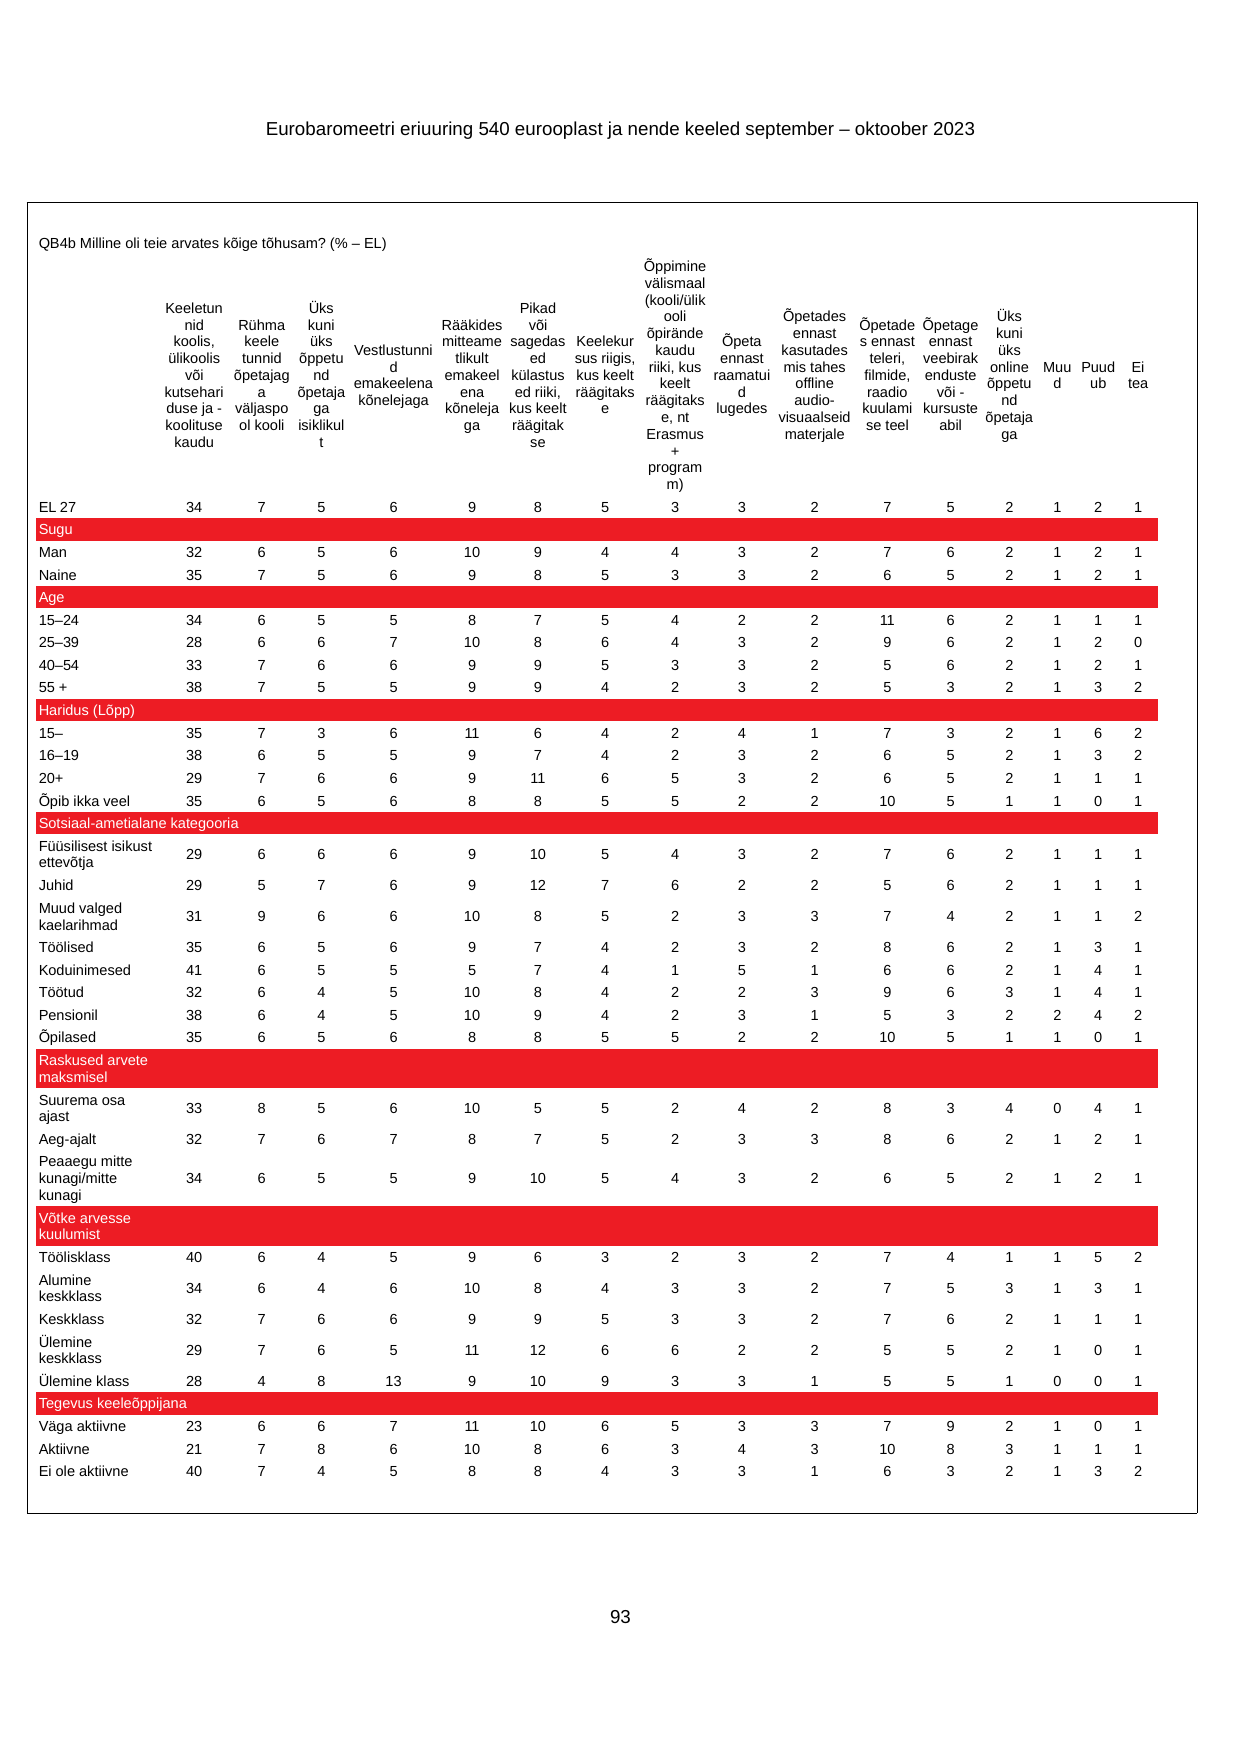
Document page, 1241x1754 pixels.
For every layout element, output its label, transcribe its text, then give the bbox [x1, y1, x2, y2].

table_cell 4 [1078, 981, 1118, 1004]
table_cell 5 [570, 1026, 640, 1049]
table_cell [570, 1049, 640, 1088]
table_cell 1 [982, 1370, 1036, 1392]
table_cell 7 [856, 1268, 919, 1308]
table_cell Õppimine välismaal (kooli/ülikooli õpirände kaudu riiki, kus keelt räägitakse, nt Erasmus+ programm) [640, 255, 710, 495]
table_cell [505, 1049, 570, 1088]
table_cell 1 [773, 721, 856, 744]
table_cell [348, 586, 438, 608]
table_cell 4 [294, 1246, 348, 1268]
table_cell [570, 518, 640, 541]
table_cell 8 [505, 789, 570, 812]
table_cell 9 [505, 654, 570, 676]
table_cell 8 [505, 1438, 570, 1460]
table_cell 9 [438, 1308, 505, 1330]
table_cell 6 [919, 1308, 982, 1330]
table_cell [773, 518, 856, 541]
table_cell 2 [773, 1026, 856, 1049]
table_cell 2 [982, 676, 1036, 699]
table_cell 2 [982, 1308, 1036, 1330]
table_cell [640, 812, 710, 834]
table_cell 1 [1036, 563, 1078, 586]
table_cell Age [36, 586, 159, 608]
table_cell 6 [348, 767, 438, 789]
table_cell 2 [1118, 676, 1158, 699]
table_cell [640, 1206, 710, 1246]
table_cell 6 [294, 654, 348, 676]
table_cell 6 [348, 1308, 438, 1330]
table_cell 9 [438, 744, 505, 767]
table_cell 4 [640, 1150, 710, 1206]
table_cell [1078, 1392, 1118, 1415]
table_cell 10 [438, 1268, 505, 1308]
table_cell 5 [570, 1308, 640, 1330]
table_cell [982, 699, 1036, 721]
table_cell Õpetage ennast veebirakenduste või -kursuste abil [919, 255, 982, 495]
table_cell 7 [856, 1308, 919, 1330]
table_cell 6 [856, 563, 919, 586]
table_cell 3 [710, 1150, 773, 1206]
table_cell 1 [773, 959, 856, 981]
table_cell 10 [856, 1438, 919, 1460]
table_cell 4 [570, 1268, 640, 1308]
table_cell 7 [856, 721, 919, 744]
table_cell Juhid [36, 874, 159, 896]
table_cell 6 [229, 609, 294, 631]
table_cell [294, 518, 348, 541]
table_cell 6 [919, 874, 982, 896]
table_cell 1 [1118, 1370, 1158, 1392]
table_cell 5 [348, 1330, 438, 1370]
table_cell 8 [505, 981, 570, 1004]
table_cell 7 [294, 874, 348, 896]
table_cell 1 [1078, 1438, 1118, 1460]
table_cell Naine [36, 563, 159, 586]
table_cell 1 [1036, 744, 1078, 767]
table_cell 6 [856, 959, 919, 981]
table_cell 2 [773, 495, 856, 518]
table_cell [856, 1206, 919, 1246]
table_cell 9 [856, 981, 919, 1004]
table_cell 8 [505, 631, 570, 654]
table_cell 2 [982, 896, 1036, 936]
table_cell [1036, 699, 1078, 721]
table_cell 5 [294, 541, 348, 563]
table_cell 5 [919, 495, 982, 518]
table_cell 40–54 [36, 654, 159, 676]
table_cell 4 [1078, 1004, 1118, 1026]
table_cell 1 [1036, 1128, 1078, 1150]
table_cell [36, 255, 159, 495]
table_cell [919, 1392, 982, 1415]
table_cell [710, 699, 773, 721]
table_cell 5 [348, 1004, 438, 1026]
table_cell 7 [505, 744, 570, 767]
table_cell 3 [640, 1438, 710, 1460]
table_cell 41 [159, 959, 229, 981]
table_cell [1118, 1206, 1158, 1246]
table_cell 9 [505, 1308, 570, 1330]
table_cell 1 [1036, 936, 1078, 958]
table_cell Ülemine keskklass [36, 1330, 159, 1370]
table_cell 12 [505, 1330, 570, 1370]
table_cell 4 [229, 1370, 294, 1392]
table_cell 3 [919, 1460, 982, 1483]
table_cell 5 [229, 874, 294, 896]
table_cell 1 [1036, 789, 1078, 812]
table_cell [640, 1392, 710, 1415]
table_cell 5 [294, 1026, 348, 1049]
table_cell 3 [640, 563, 710, 586]
table_cell 2 [773, 541, 856, 563]
table_cell 8 [229, 1088, 294, 1128]
table_cell 2 [982, 1150, 1036, 1206]
table_cell 5 [294, 789, 348, 812]
table_cell [229, 1049, 294, 1088]
table_cell 6 [919, 959, 982, 981]
table_cell 2 [982, 654, 1036, 676]
table_cell 6 [294, 896, 348, 936]
table_cell 2 [982, 835, 1036, 874]
table_cell 1 [1036, 1308, 1078, 1330]
table_cell 3 [1078, 1460, 1118, 1483]
table_cell 1 [1036, 1415, 1078, 1437]
table_cell 2 [773, 676, 856, 699]
table_cell Keeletunnid koolis, ülikoolis või kutsehariduse ja -koolituse kaudu [159, 255, 229, 495]
table_cell [710, 1392, 773, 1415]
table_cell 6 [348, 721, 438, 744]
table_cell 7 [229, 1460, 294, 1483]
table_cell 1 [1036, 609, 1078, 631]
table_cell [856, 812, 919, 834]
table_cell 7 [229, 767, 294, 789]
table_cell Õpetades ennast teleri, filmide, raadio kuulamise teel [856, 255, 919, 495]
table_cell 6 [856, 1460, 919, 1483]
table_cell 4 [294, 1460, 348, 1483]
table_header [640, 232, 710, 255]
table_cell 3 [710, 936, 773, 958]
table_cell 3 [710, 896, 773, 936]
table_cell Rääkides mitteametlikult emakeelena kõnelejaga [438, 255, 505, 495]
table_cell 1 [1078, 835, 1118, 874]
table_cell 15–24 [36, 609, 159, 631]
table_cell 7 [856, 541, 919, 563]
table_cell 6 [229, 1246, 294, 1268]
table_cell 3 [640, 1370, 710, 1392]
table_cell 16–19 [36, 744, 159, 767]
table_cell 2 [710, 981, 773, 1004]
table_cell 3 [710, 654, 773, 676]
table_cell 7 [348, 1415, 438, 1437]
table_cell Vestlustunnid emakeelena kõnelejaga [348, 255, 438, 495]
table_cell 6 [229, 835, 294, 874]
table_cell 9 [438, 676, 505, 699]
table_cell 2 [1118, 744, 1158, 767]
table_cell 1 [1118, 1330, 1158, 1370]
table_cell 32 [159, 1308, 229, 1330]
table_cell 2 [773, 654, 856, 676]
table_cell Töötud [36, 981, 159, 1004]
table_cell 6 [229, 631, 294, 654]
table_cell 4 [570, 936, 640, 958]
table_cell [856, 1049, 919, 1088]
table_cell Töölised [36, 936, 159, 958]
table_cell 5 [294, 744, 348, 767]
table_cell 2 [1078, 495, 1118, 518]
table_cell Aktiivne [36, 1438, 159, 1460]
table_cell 8 [438, 1460, 505, 1483]
table_cell 3 [710, 676, 773, 699]
table_cell 2 [640, 1128, 710, 1150]
table_cell 4 [294, 981, 348, 1004]
table_cell [505, 518, 570, 541]
table_cell 5 [570, 563, 640, 586]
table_cell 2 [982, 563, 1036, 586]
table_cell 7 [505, 609, 570, 631]
table_cell 1 [1036, 495, 1078, 518]
table_cell 10 [438, 981, 505, 1004]
table_cell 6 [348, 495, 438, 518]
table_cell [710, 1206, 773, 1246]
table_cell 9 [505, 541, 570, 563]
table_cell Võtke arvesse kuulumist [36, 1206, 159, 1246]
table_cell 12 [505, 874, 570, 896]
table_cell 0 [1078, 1026, 1118, 1049]
table_cell 35 [159, 936, 229, 958]
table_cell 6 [229, 1026, 294, 1049]
table_cell [348, 1206, 438, 1246]
table_cell 33 [159, 1088, 229, 1128]
table_cell 2 [773, 744, 856, 767]
table_cell 6 [570, 631, 640, 654]
table_cell 5 [294, 495, 348, 518]
table_cell 3 [710, 1246, 773, 1268]
table_cell 2 [1078, 631, 1118, 654]
table_cell 25–39 [36, 631, 159, 654]
table_cell 9 [505, 676, 570, 699]
table_cell 2 [982, 744, 1036, 767]
table_cell 10 [438, 896, 505, 936]
table_cell 1 [1118, 874, 1158, 896]
table_cell [1078, 1206, 1118, 1246]
table_cell 2 [773, 767, 856, 789]
table_cell 7 [856, 1246, 919, 1268]
table_cell [640, 518, 710, 541]
table_cell 7 [229, 495, 294, 518]
table_cell Sotsiaal-ametialane kategooria [36, 812, 640, 834]
table_cell 4 [640, 835, 710, 874]
table_cell 7 [229, 721, 294, 744]
table_cell 2 [982, 1415, 1036, 1437]
table_cell 31 [159, 896, 229, 936]
table_cell [710, 518, 773, 541]
table_cell [856, 518, 919, 541]
table_cell [1078, 518, 1118, 541]
table_cell 4 [570, 959, 640, 981]
table_cell 10 [438, 1088, 505, 1128]
table_cell 3 [710, 1460, 773, 1483]
table_cell [710, 586, 773, 608]
table_cell 9 [438, 1370, 505, 1392]
table_cell 8 [505, 896, 570, 936]
table_cell 5 [640, 1026, 710, 1049]
table_cell 4 [570, 744, 640, 767]
table_cell Aeg-ajalt [36, 1128, 159, 1150]
table_cell 8 [505, 495, 570, 518]
table_cell 5 [919, 1370, 982, 1392]
table_cell 3 [640, 1460, 710, 1483]
table_cell [294, 1049, 348, 1088]
table_cell 2 [982, 721, 1036, 744]
table_cell 3 [773, 1438, 856, 1460]
table_cell 34 [159, 609, 229, 631]
table_cell [438, 518, 505, 541]
table_cell 0 [1078, 1330, 1118, 1370]
table_cell 9 [438, 767, 505, 789]
table_cell 3 [919, 1088, 982, 1128]
table_cell [856, 699, 919, 721]
table_cell 3 [710, 767, 773, 789]
table_cell 4 [570, 721, 640, 744]
table_cell 6 [348, 835, 438, 874]
table_cell 5 [640, 1415, 710, 1437]
table_header [773, 232, 856, 255]
table_cell 2 [640, 1004, 710, 1026]
table_cell 6 [348, 563, 438, 586]
table_cell [982, 586, 1036, 608]
table_cell 3 [773, 1128, 856, 1150]
table_cell 1 [1036, 896, 1078, 936]
table_cell 20+ [36, 767, 159, 789]
table_cell 4 [640, 541, 710, 563]
table_cell 5 [294, 563, 348, 586]
table_cell [982, 1206, 1036, 1246]
table_header [1118, 232, 1158, 255]
table_cell [919, 1206, 982, 1246]
table_cell 1 [1118, 1438, 1158, 1460]
table_cell 10 [438, 541, 505, 563]
table_cell 1 [1118, 936, 1158, 958]
table_cell 3 [640, 1308, 710, 1330]
table_cell 2 [982, 1330, 1036, 1370]
table_cell 1 [1118, 563, 1158, 586]
table_cell 8 [294, 1438, 348, 1460]
table_cell 5 [919, 767, 982, 789]
table_cell 3 [982, 1438, 1036, 1460]
table_cell 1 [1118, 654, 1158, 676]
table_cell 35 [159, 1026, 229, 1049]
table_header [1036, 232, 1078, 255]
table_cell [919, 518, 982, 541]
table_cell 5 [919, 1150, 982, 1206]
table_cell 2 [773, 835, 856, 874]
table_cell 11 [856, 609, 919, 631]
table_cell 2 [1078, 654, 1118, 676]
table_cell 5 [570, 609, 640, 631]
table_cell [1078, 699, 1118, 721]
table_cell 6 [229, 1268, 294, 1308]
table_cell 7 [229, 1438, 294, 1460]
table_cell 5 [919, 563, 982, 586]
table_header [919, 232, 982, 255]
table_cell 3 [710, 1268, 773, 1308]
table_cell 3 [710, 541, 773, 563]
table_cell [710, 1049, 773, 1088]
table_cell 0 [1036, 1370, 1078, 1392]
table_cell 0 [1036, 1088, 1078, 1128]
table_cell 2 [1036, 1004, 1078, 1026]
table_cell 2 [773, 1150, 856, 1206]
table_cell 6 [640, 874, 710, 896]
table_cell 2 [1078, 1150, 1118, 1206]
table_cell 3 [710, 563, 773, 586]
table_cell 10 [856, 789, 919, 812]
table_cell 8 [505, 1268, 570, 1308]
table_cell 1 [1036, 1438, 1078, 1460]
table_header [570, 232, 640, 255]
table_cell 5 [294, 676, 348, 699]
table_cell Väga aktiivne [36, 1415, 159, 1437]
table_cell 5 [640, 789, 710, 812]
table_cell 8 [438, 789, 505, 812]
table_cell Õpetades ennast kasutades mis tahes offline audio-visuaalseid materjale [773, 255, 856, 495]
table_cell Töölisklass [36, 1246, 159, 1268]
table_cell 1 [982, 1026, 1036, 1049]
table_cell Alumine keskklass [36, 1268, 159, 1308]
table_cell 34 [159, 1268, 229, 1308]
table_cell 6 [348, 1088, 438, 1128]
table_cell 3 [710, 1128, 773, 1150]
table_cell 5 [856, 874, 919, 896]
table_cell 32 [159, 1128, 229, 1150]
table_cell 2 [710, 1330, 773, 1370]
table_cell 33 [159, 654, 229, 676]
table_cell [294, 586, 348, 608]
table_cell [1118, 586, 1158, 608]
table_cell 38 [159, 676, 229, 699]
table_cell Tegevus keeleõppijana [36, 1392, 570, 1415]
table_cell 6 [229, 1150, 294, 1206]
table_cell 3 [570, 1246, 640, 1268]
table_cell 7 [229, 676, 294, 699]
table_cell 6 [229, 981, 294, 1004]
table_cell 1 [1078, 1308, 1118, 1330]
table_cell 1 [1118, 1415, 1158, 1437]
table_cell 9 [438, 874, 505, 896]
table_cell [1118, 518, 1158, 541]
table_cell 8 [856, 936, 919, 958]
table_cell [1036, 518, 1078, 541]
table_cell [1036, 1049, 1078, 1088]
table_cell [570, 586, 640, 608]
table_cell 9 [505, 1004, 570, 1026]
table_cell 3 [919, 676, 982, 699]
table_cell 3 [710, 744, 773, 767]
table_cell 2 [640, 744, 710, 767]
table_cell 3 [1078, 936, 1118, 958]
table_cell 1 [1118, 1026, 1158, 1049]
table_cell 10 [856, 1026, 919, 1049]
table_cell 1 [1036, 1330, 1078, 1370]
table_cell 1 [982, 1246, 1036, 1268]
table_cell 5 [570, 835, 640, 874]
table_cell 2 [710, 874, 773, 896]
table_cell 2 [710, 609, 773, 631]
table_cell 35 [159, 721, 229, 744]
table_cell 2 [773, 1308, 856, 1330]
table_cell 6 [294, 1415, 348, 1437]
table_cell Ei tea [1118, 255, 1158, 495]
table_cell Üks kuni üks õppetund õpetajaga isiklikult [294, 255, 348, 495]
table_cell 2 [773, 1088, 856, 1128]
table_cell 23 [159, 1415, 229, 1437]
table_cell 6 [919, 654, 982, 676]
table_cell Koduinimesed [36, 959, 159, 981]
table_cell 6 [570, 1415, 640, 1437]
table_cell 5 [570, 789, 640, 812]
table_cell 2 [982, 1128, 1036, 1150]
table_cell 6 [348, 936, 438, 958]
table_cell 5 [710, 959, 773, 981]
table_cell 9 [438, 835, 505, 874]
table_cell 3 [1078, 1268, 1118, 1308]
table_cell 2 [773, 1246, 856, 1268]
table_cell Rühma keele tunnid õpetajaga väljaspool kooli [229, 255, 294, 495]
table_header [1078, 232, 1118, 255]
table_cell 5 [856, 676, 919, 699]
table_cell Man [36, 541, 159, 563]
table_cell 6 [919, 981, 982, 1004]
table_cell [570, 1392, 640, 1415]
table_cell [640, 586, 710, 608]
table_cell 6 [919, 541, 982, 563]
table_cell 4 [710, 721, 773, 744]
table_cell 2 [773, 789, 856, 812]
table_cell 38 [159, 1004, 229, 1026]
table_cell 15– [36, 721, 159, 744]
table_cell 3 [919, 1004, 982, 1026]
table_cell 1 [1036, 767, 1078, 789]
table_cell 2 [982, 936, 1036, 958]
table_cell [348, 1049, 438, 1088]
table_cell 28 [159, 1370, 229, 1392]
table_cell Pensionil [36, 1004, 159, 1026]
table_cell 9 [438, 563, 505, 586]
table_cell [438, 1206, 505, 1246]
table_cell 11 [438, 1415, 505, 1437]
table_cell 1 [1036, 1026, 1078, 1049]
table_cell 3 [773, 981, 856, 1004]
table_cell 1 [1118, 609, 1158, 631]
table_cell 2 [982, 874, 1036, 896]
table_cell 6 [919, 1128, 982, 1150]
table_cell [919, 699, 982, 721]
table_cell 9 [438, 1246, 505, 1268]
table_cell 1 [1118, 981, 1158, 1004]
table_cell 8 [856, 1128, 919, 1150]
table_cell 1 [1118, 541, 1158, 563]
table_cell 10 [438, 631, 505, 654]
table_cell 3 [710, 631, 773, 654]
table_cell 1 [1118, 1150, 1158, 1206]
table_cell 29 [159, 835, 229, 874]
table_cell 3 [710, 495, 773, 518]
table_cell 1 [1036, 1460, 1078, 1483]
table_header [982, 232, 1036, 255]
table_cell 1 [982, 789, 1036, 812]
table_cell 2 [982, 609, 1036, 631]
table_cell 6 [505, 721, 570, 744]
table_cell 0 [1118, 631, 1158, 654]
table_cell [159, 518, 229, 541]
table_cell 2 [982, 1460, 1036, 1483]
table_cell 38 [159, 744, 229, 767]
table_cell 6 [640, 1330, 710, 1370]
table_cell [1036, 812, 1078, 834]
table_cell [982, 1049, 1036, 1088]
table_cell 6 [1078, 721, 1118, 744]
table_cell 6 [856, 744, 919, 767]
table_cell 4 [294, 1268, 348, 1308]
table_cell 2 [1118, 721, 1158, 744]
table_cell 4 [570, 981, 640, 1004]
table_cell 4 [919, 896, 982, 936]
table_cell EL 27 [36, 495, 159, 518]
table_cell 5 [348, 744, 438, 767]
table_cell 5 [856, 1004, 919, 1026]
table_cell 35 [159, 563, 229, 586]
table_cell 2 [710, 789, 773, 812]
table_cell 6 [229, 959, 294, 981]
table_cell 1 [1036, 721, 1078, 744]
table_cell 6 [229, 1004, 294, 1026]
table_cell 6 [294, 1330, 348, 1370]
table_cell Keelekursus riigis, kus keelt räägitakse [570, 255, 640, 495]
table_header [710, 232, 773, 255]
table_cell 1 [773, 1004, 856, 1026]
table_cell 5 [919, 744, 982, 767]
table_cell 9 [438, 1150, 505, 1206]
table_cell 8 [438, 609, 505, 631]
table_cell 1 [1118, 1128, 1158, 1150]
table_cell 4 [570, 541, 640, 563]
table_cell Haridus (Lõpp) [36, 699, 640, 721]
table_cell 3 [773, 1415, 856, 1437]
table_cell 3 [710, 1370, 773, 1392]
table_cell 1 [1036, 1246, 1078, 1268]
table_cell 5 [856, 654, 919, 676]
table_cell [229, 1206, 294, 1246]
table_cell [982, 1392, 1036, 1415]
table_cell [570, 1206, 640, 1246]
table_cell 34 [159, 495, 229, 518]
table_cell 8 [919, 1438, 982, 1460]
table_cell [1036, 586, 1078, 608]
table_cell [982, 812, 1036, 834]
table_cell Sugu [36, 518, 159, 541]
table_cell 6 [856, 1150, 919, 1206]
table_cell 5 [919, 789, 982, 812]
table_cell 6 [229, 541, 294, 563]
table_cell [773, 1392, 856, 1415]
table_cell 7 [856, 896, 919, 936]
table_cell 5 [1078, 1246, 1118, 1268]
table_cell 6 [919, 631, 982, 654]
table_cell 5 [570, 1128, 640, 1150]
table_cell 7 [505, 959, 570, 981]
table_cell [919, 586, 982, 608]
table_cell 0 [1078, 1415, 1118, 1437]
table_cell [159, 1049, 229, 1088]
table_cell 6 [229, 1415, 294, 1437]
table_cell [919, 812, 982, 834]
table_cell 5 [570, 1088, 640, 1128]
table_cell Ülemine klass [36, 1370, 159, 1392]
table_cell 2 [640, 676, 710, 699]
table_cell 6 [229, 936, 294, 958]
table_cell 1 [1036, 676, 1078, 699]
table_cell 10 [438, 1438, 505, 1460]
table_cell [773, 812, 856, 834]
table_cell 2 [1118, 1460, 1158, 1483]
table_cell 8 [505, 563, 570, 586]
table_cell 1 [773, 1370, 856, 1392]
table_cell 6 [570, 767, 640, 789]
table_cell 1 [1078, 609, 1118, 631]
table_cell 6 [570, 1330, 640, 1370]
table_cell 3 [640, 1268, 710, 1308]
table_cell 1 [1036, 1268, 1078, 1308]
table_cell 7 [856, 495, 919, 518]
table_cell 1 [1036, 541, 1078, 563]
table_cell [773, 1206, 856, 1246]
table_cell 2 [1078, 563, 1118, 586]
table_cell 7 [856, 1415, 919, 1437]
table_cell 5 [348, 609, 438, 631]
table_cell 6 [348, 874, 438, 896]
table_cell 2 [773, 563, 856, 586]
table_cell 5 [570, 896, 640, 936]
table_cell 13 [348, 1370, 438, 1392]
table_cell 2 [982, 959, 1036, 981]
table_cell 6 [348, 654, 438, 676]
table_cell 3 [919, 721, 982, 744]
table_cell [438, 586, 505, 608]
table_cell 2 [1118, 896, 1158, 936]
table_cell 2 [1078, 1128, 1118, 1150]
table_cell 1 [1118, 789, 1158, 812]
table_cell 4 [919, 1246, 982, 1268]
table_cell 1 [1036, 874, 1078, 896]
table_cell Peaaegu mitte kunagi/mitte kunagi [36, 1150, 159, 1206]
table_cell 5 [348, 981, 438, 1004]
table_cell 8 [438, 1026, 505, 1049]
table_cell 2 [1118, 1246, 1158, 1268]
table_cell 8 [856, 1088, 919, 1128]
table_cell 5 [640, 767, 710, 789]
table_cell 6 [570, 1438, 640, 1460]
table_cell 7 [229, 1330, 294, 1370]
table_cell 6 [348, 789, 438, 812]
table_cell 5 [348, 959, 438, 981]
table_cell Muud valged kaelarihmad [36, 896, 159, 936]
table_cell 4 [1078, 1088, 1118, 1128]
table_cell 5 [570, 1150, 640, 1206]
table_cell 6 [294, 767, 348, 789]
table_cell 32 [159, 541, 229, 563]
table_cell 10 [505, 1370, 570, 1392]
table_cell 1 [1118, 767, 1158, 789]
table_cell [1118, 812, 1158, 834]
table_cell 2 [982, 495, 1036, 518]
table_cell 3 [982, 1268, 1036, 1308]
table_cell 9 [570, 1370, 640, 1392]
table_cell 5 [294, 959, 348, 981]
table_cell 3 [710, 1415, 773, 1437]
table_cell 3 [640, 654, 710, 676]
table_cell [919, 1049, 982, 1088]
table_cell Ei ole aktiivne [36, 1460, 159, 1483]
table_cell 2 [640, 981, 710, 1004]
table_cell 1 [1078, 874, 1118, 896]
table_cell 9 [438, 936, 505, 958]
table_cell Suurema osa ajast [36, 1088, 159, 1128]
table_cell 7 [229, 1128, 294, 1150]
table_cell 0 [1078, 789, 1118, 812]
table_cell 2 [773, 936, 856, 958]
table_cell 6 [919, 835, 982, 874]
table_cell 1 [1118, 835, 1158, 874]
table_cell 1 [1118, 495, 1158, 518]
table_cell 1 [1118, 1088, 1158, 1128]
table_cell 2 [773, 1330, 856, 1370]
table_cell 2 [982, 631, 1036, 654]
table_cell [294, 1206, 348, 1246]
table_cell 7 [505, 1128, 570, 1150]
table_cell 2 [640, 896, 710, 936]
table_cell [640, 1049, 710, 1088]
table_cell 6 [294, 631, 348, 654]
table_cell 4 [294, 1004, 348, 1026]
table_cell [773, 699, 856, 721]
table_cell 1 [1078, 767, 1118, 789]
table_cell Pikad või sagedased külastused riiki, kus keelt räägitakse [505, 255, 570, 495]
table_cell 1 [1118, 1268, 1158, 1308]
table_cell 8 [505, 1026, 570, 1049]
table_cell [710, 812, 773, 834]
table_cell 11 [438, 721, 505, 744]
table_cell 40 [159, 1460, 229, 1483]
table_cell [159, 586, 229, 608]
table_cell 2 [982, 1004, 1036, 1026]
table_cell 5 [294, 609, 348, 631]
table_cell [229, 586, 294, 608]
table_header QB4b Milline oli teie arvates kõige tõhusam? (% – EL) [36, 232, 570, 255]
table_cell [505, 586, 570, 608]
table_cell 3 [710, 1004, 773, 1026]
table_cell [1118, 1049, 1158, 1088]
table_cell 7 [505, 936, 570, 958]
table_cell 2 [640, 721, 710, 744]
table_cell Õpeta ennast raamatuid lugedes [710, 255, 773, 495]
table_cell 9 [856, 631, 919, 654]
table_cell 1 [640, 959, 710, 981]
table_cell 1 [773, 1460, 856, 1483]
table_cell 11 [438, 1330, 505, 1370]
table_cell 4 [640, 609, 710, 631]
table_cell [1078, 1049, 1118, 1088]
table_cell 3 [1078, 676, 1118, 699]
table_cell 29 [159, 874, 229, 896]
table_cell 6 [856, 767, 919, 789]
table_cell 5 [348, 1150, 438, 1206]
table_cell 55 + [36, 676, 159, 699]
table_cell 2 [773, 609, 856, 631]
table_cell 34 [159, 1150, 229, 1206]
table_cell 1 [1036, 654, 1078, 676]
table_cell [856, 1392, 919, 1415]
table_cell 4 [570, 676, 640, 699]
table_cell 10 [505, 1415, 570, 1437]
table_cell 2 [982, 767, 1036, 789]
table_cell 5 [570, 495, 640, 518]
table_cell 4 [982, 1088, 1036, 1128]
table_cell 1 [1118, 959, 1158, 981]
table_cell 5 [570, 654, 640, 676]
table_cell 6 [229, 744, 294, 767]
table_cell Üks kuni üks online õppetund õpetajaga [982, 255, 1036, 495]
table_cell 9 [229, 896, 294, 936]
table_cell 29 [159, 1330, 229, 1370]
table_cell [229, 518, 294, 541]
table_cell [438, 1049, 505, 1088]
table_cell 5 [919, 1026, 982, 1049]
table_cell 5 [348, 1246, 438, 1268]
table_cell 11 [505, 767, 570, 789]
table_cell 1 [1036, 1150, 1078, 1206]
table_cell 28 [159, 631, 229, 654]
table_cell 35 [159, 789, 229, 812]
table_cell 7 [856, 835, 919, 874]
table_cell Õpib ikka veel [36, 789, 159, 812]
table_cell 2 [1118, 1004, 1158, 1026]
table_cell Keskklass [36, 1308, 159, 1330]
table_cell [982, 518, 1036, 541]
table_cell 5 [294, 936, 348, 958]
table_cell 5 [856, 1330, 919, 1370]
table_cell 7 [570, 874, 640, 896]
table_cell 4 [570, 1460, 640, 1483]
table_cell 1 [1078, 896, 1118, 936]
table_cell 9 [438, 495, 505, 518]
table_cell [159, 1206, 229, 1246]
table_cell 5 [438, 959, 505, 981]
table_cell Raskused arvete maksmisel [36, 1049, 159, 1088]
table_cell 10 [505, 1150, 570, 1206]
table_cell 7 [348, 631, 438, 654]
table_cell [773, 586, 856, 608]
table_cell 3 [710, 835, 773, 874]
table_cell 6 [294, 835, 348, 874]
table_cell 4 [640, 631, 710, 654]
table_cell 10 [505, 835, 570, 874]
table_cell 2 [982, 541, 1036, 563]
table_cell [856, 586, 919, 608]
table_cell [1078, 812, 1118, 834]
table_cell 3 [1078, 744, 1118, 767]
table_cell [1118, 1392, 1158, 1415]
table_cell 4 [710, 1438, 773, 1460]
table_cell 2 [773, 1268, 856, 1308]
table_cell 40 [159, 1246, 229, 1268]
table_cell [1036, 1392, 1078, 1415]
table_cell 6 [919, 936, 982, 958]
table_cell 2 [773, 631, 856, 654]
table_cell Õpilased [36, 1026, 159, 1049]
table_cell [1118, 699, 1158, 721]
table_cell 5 [919, 1268, 982, 1308]
table_cell Puudub [1078, 255, 1118, 495]
table_cell 8 [294, 1370, 348, 1392]
table_cell [640, 699, 710, 721]
table_cell 6 [505, 1246, 570, 1268]
table_cell 21 [159, 1438, 229, 1460]
table_cell 5 [505, 1088, 570, 1128]
table_cell 2 [640, 936, 710, 958]
table_cell 1 [1118, 1308, 1158, 1330]
table_cell 1 [1036, 631, 1078, 654]
table_cell 4 [570, 1004, 640, 1026]
table_cell [1036, 1206, 1078, 1246]
table_cell 3 [640, 495, 710, 518]
table_cell 8 [438, 1128, 505, 1150]
table_cell 1 [1036, 959, 1078, 981]
table_cell 7 [229, 1308, 294, 1330]
table_cell 5 [856, 1370, 919, 1392]
table_cell 2 [710, 1026, 773, 1049]
table_cell 3 [294, 721, 348, 744]
table_cell [773, 1049, 856, 1088]
table_cell 5 [919, 1330, 982, 1370]
table_header [856, 232, 919, 255]
table_cell 7 [229, 654, 294, 676]
table_cell 2 [773, 874, 856, 896]
table_cell 3 [982, 981, 1036, 1004]
table_cell 6 [348, 1026, 438, 1049]
table_cell [505, 1206, 570, 1246]
table_cell 6 [294, 1308, 348, 1330]
table_cell 32 [159, 981, 229, 1004]
table_cell 5 [348, 1460, 438, 1483]
table_cell 5 [348, 676, 438, 699]
table_cell 2 [1078, 541, 1118, 563]
table_cell 29 [159, 767, 229, 789]
table_cell 4 [710, 1088, 773, 1128]
table_cell 2 [640, 1088, 710, 1128]
table_cell Füüsilisest isikust ettevõtja [36, 835, 159, 874]
table_cell 3 [773, 896, 856, 936]
table_cell Muud [1036, 255, 1078, 495]
table_cell 5 [294, 1088, 348, 1128]
table_cell 6 [348, 896, 438, 936]
table_cell 5 [294, 1150, 348, 1206]
table_cell 9 [438, 654, 505, 676]
table_cell 6 [348, 1438, 438, 1460]
table_cell 1 [1036, 981, 1078, 1004]
table_cell 6 [348, 541, 438, 563]
table_cell [1078, 586, 1118, 608]
table_cell 1 [1036, 835, 1078, 874]
table_cell 3 [710, 1308, 773, 1330]
table_cell 6 [294, 1128, 348, 1150]
table_cell 9 [919, 1415, 982, 1437]
table_cell 7 [348, 1128, 438, 1150]
table_cell 7 [229, 563, 294, 586]
table_cell 0 [1078, 1370, 1118, 1392]
table_cell 10 [438, 1004, 505, 1026]
table_cell 2 [640, 1246, 710, 1268]
table_cell 8 [505, 1460, 570, 1483]
table_cell 4 [1078, 959, 1118, 981]
table_cell 6 [348, 1268, 438, 1308]
table_cell [348, 518, 438, 541]
table_cell 6 [229, 789, 294, 812]
table_cell 6 [919, 609, 982, 631]
